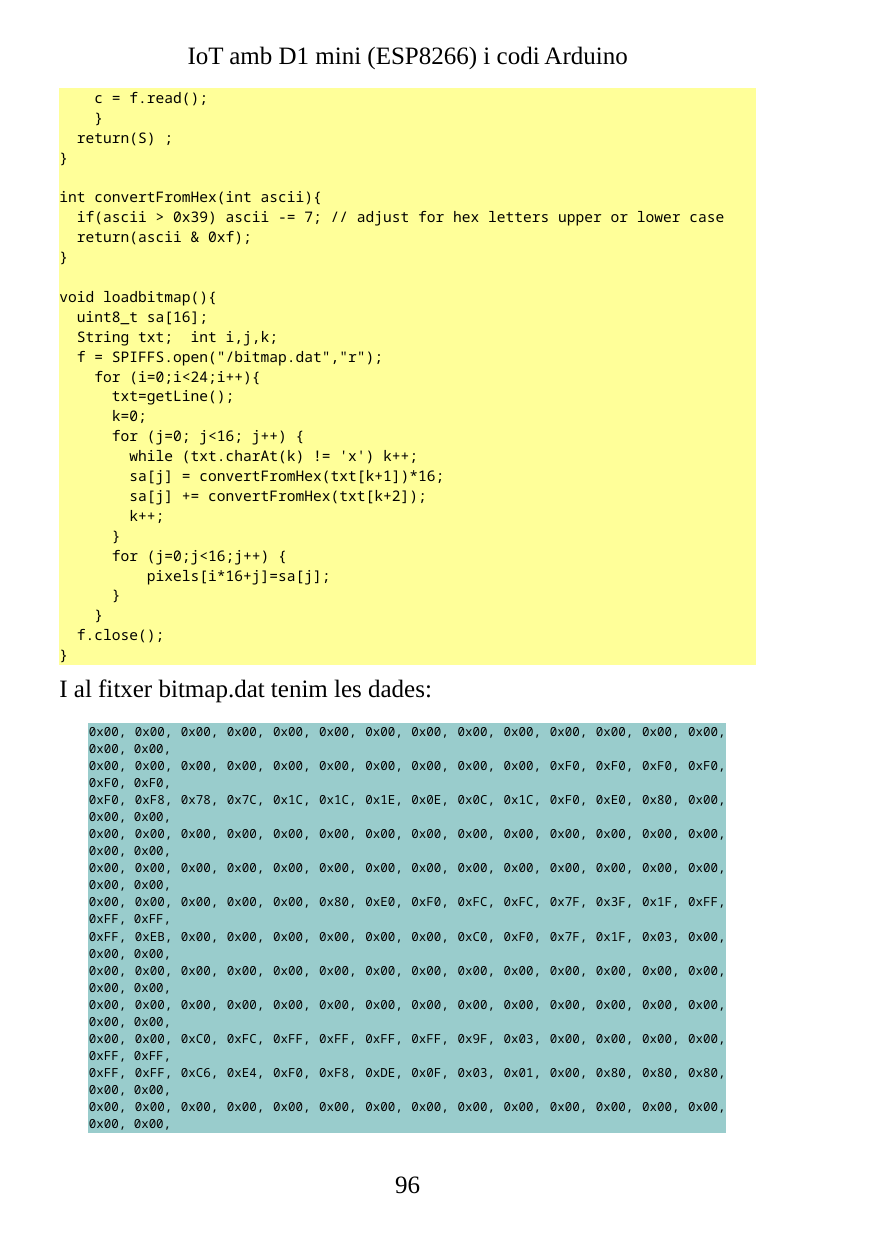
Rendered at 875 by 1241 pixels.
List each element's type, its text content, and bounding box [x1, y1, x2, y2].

text 0x00, 0x00, 0x00, 0x00, 0x00, 0x00, 0x00, 0x00, 0x00, 0x00, 0x00, 0x00, 0x00, 0x00, 0x00, 0x00, [88, 723, 726, 757]
text int convertFromHex(int ascii){ [59, 187, 756, 207]
text } [59, 605, 756, 625]
text 0xFF, 0xEB, 0x00, 0x00, 0x00, 0x00, 0x00, 0x00, 0xC0, 0xF0, 0x7F, 0x1F, 0x03, 0x00, 0x00, 0x00, [88, 928, 726, 962]
text f = SPIFFS.open("/bitmap.dat","r"); [59, 346, 756, 366]
text uint8_t sa[16]; [59, 307, 756, 327]
text sa[j] = convertFromHex(txt[k+1])*16; [59, 466, 756, 486]
text 0x00, 0x00, 0x00, 0x00, 0x00, 0x00, 0x00, 0x00, 0x00, 0x00, 0x00, 0x00, 0x00, 0x00, 0x00, 0x00, [88, 996, 726, 1030]
text } [59, 147, 756, 167]
text for (j=0;j<16;j++) { [59, 545, 756, 565]
text 0x00, 0x00, 0x00, 0x00, 0x00, 0x00, 0x00, 0x00, 0x00, 0x00, 0x00, 0x00, 0x00, 0x00, 0x00, 0x00, [88, 962, 726, 996]
text String txt; int i,j,k; [59, 327, 756, 346]
text 0xFF, 0xFF, 0xC6, 0xE4, 0xF0, 0xF8, 0xDE, 0x0F, 0x03, 0x01, 0x00, 0x80, 0x80, 0x80, 0x00, 0x00, [88, 1064, 726, 1098]
text c = f.read(); [59, 88, 756, 108]
text 0x00, 0x00, 0x00, 0x00, 0x00, 0x00, 0x00, 0x00, 0x00, 0x00, 0x00, 0x00, 0x00, 0x00, 0x00, 0x00, [88, 825, 726, 859]
text 0x00, 0x00, 0x00, 0x00, 0x00, 0x80, 0xE0, 0xF0, 0xFC, 0xFC, 0x7F, 0x3F, 0x1F, 0xFF, 0xFF, 0xFF, [88, 893, 726, 928]
text 0x00, 0x00, 0x00, 0x00, 0x00, 0x00, 0x00, 0x00, 0x00, 0x00, 0xF0, 0xF0, 0xF0, 0xF0, 0xF0, 0xF0, [88, 757, 726, 791]
text 0x00, 0x00, 0xC0, 0xFC, 0xFF, 0xFF, 0xFF, 0xFF, 0x9F, 0x03, 0x00, 0x00, 0x00, 0x00, 0xFF, 0xFF, [88, 1030, 726, 1064]
text I al fitxer bitmap.dat tenim les dades: [59, 674, 756, 702]
text } [59, 526, 756, 545]
text return(S) ; [59, 128, 756, 147]
text 0x00, 0x00, 0x00, 0x00, 0x00, 0x00, 0x00, 0x00, 0x00, 0x00, 0x00, 0x00, 0x00, 0x00, 0x00, 0x00, [88, 1098, 726, 1133]
text } [59, 247, 756, 267]
text for (i=0;i<24;i++){ [59, 366, 756, 386]
text pixels[i*16+j]=sa[j]; [59, 565, 756, 585]
text k=0; [59, 406, 756, 426]
text if(ascii > 0x39) ascii -= 7; // adjust for hex letters upper or lower case [59, 207, 756, 227]
text return(ascii & 0xf); [59, 227, 756, 247]
text } [59, 585, 756, 605]
text 0x00, 0x00, 0x00, 0x00, 0x00, 0x00, 0x00, 0x00, 0x00, 0x00, 0x00, 0x00, 0x00, 0x00, 0x00, 0x00, [88, 859, 726, 893]
text 0xF0, 0xF8, 0x78, 0x7C, 0x1C, 0x1C, 0x1E, 0x0E, 0x0C, 0x1C, 0xF0, 0xE0, 0x80, 0x00, 0x00, 0x00, [88, 791, 726, 825]
text } [59, 645, 756, 665]
text k++; [59, 506, 756, 526]
text txt=getLine(); [59, 386, 756, 406]
text sa[j] += convertFromHex(txt[k+2]); [59, 486, 756, 506]
text f.close(); [59, 625, 756, 645]
text for (j=0; j<16; j++) { [59, 426, 756, 446]
text while (txt.charAt(k) != 'x') k++; [59, 446, 756, 466]
text void loadbitmap(){ [59, 287, 756, 307]
text } [59, 108, 756, 128]
